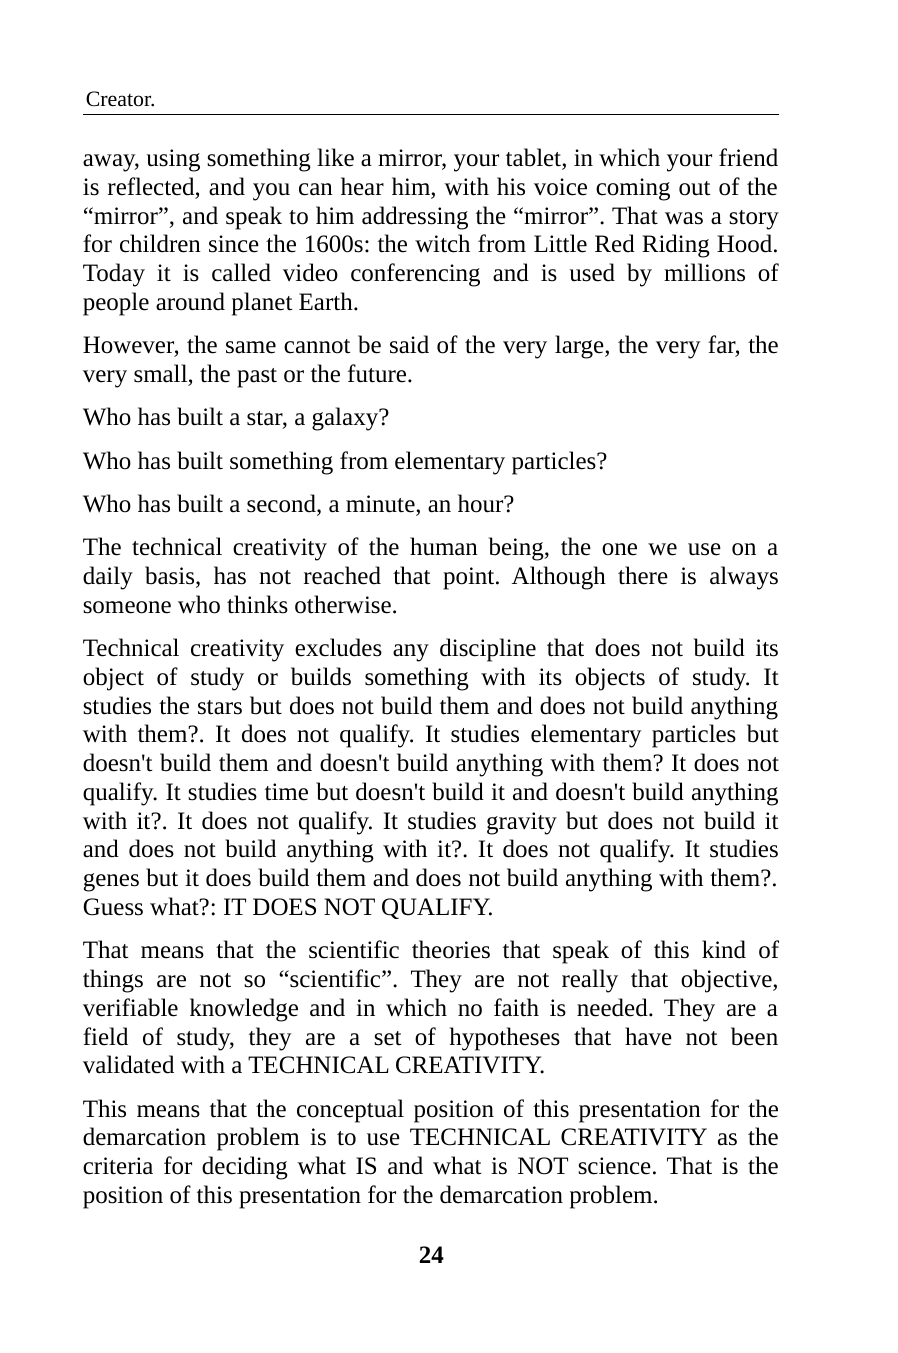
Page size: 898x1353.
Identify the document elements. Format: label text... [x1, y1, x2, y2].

text Who has built a star, a galaxy? [83, 402, 779, 431]
text Who has built something from elementary particles? [83, 446, 779, 474]
text Technical creativity excludes any discipline that does not build its object of study or builds something with its objects of study. It studies the stars but does not build them and does not build anything with them?. It does not qualify. It studies elementary particles but doesn't build them and doesn't build anything with them? It does not qualify. It studies time but doesn't build it and doesn't build anything with it?. It does not qualify. It studies gravity but does not build it and does not build anything with it?. It does not qualify. It studies genes but it does build them and does not build anything with them?. Guess what?: IT DOES NOT QUALIFY. [83, 633, 779, 921]
text away, using something like a mirror, your tablet, in which your friend is reflected, and you can hear him, with his voice coming out of the “mirror”, and speak to him addressing the “mirror”. That was a story for children since the 1600s: the witch from Little Red Riding Hood. Today it is called video conferencing and is used by millions of people around planet Earth. [83, 143, 779, 316]
text That means that the scientific theories that speak of this kind of things are not so “scientific”. They are not really that objective, verifiable knowledge and in which no faith is needed. They are a field of study, they are a set of hypotheses that have not been validated with a TECHNICAL CREATIVITY. [83, 935, 779, 1079]
text The technical creativity of the human being, the one we use on a daily basis, has not reached that point. Although there is always someone who thinks otherwise. [83, 532, 779, 619]
text This means that the conceptual position of this presentation for the demarcation problem is to use TECHNICAL CREATIVITY as the criteria for deciding what IS and what is NOT science. That is the position of this presentation for the demarcation problem. [83, 1094, 779, 1209]
text However, the same cannot be said of the very large, the very far, the very small, the past or the future. [83, 330, 779, 388]
text Who has built a second, a minute, an hour? [83, 489, 779, 518]
